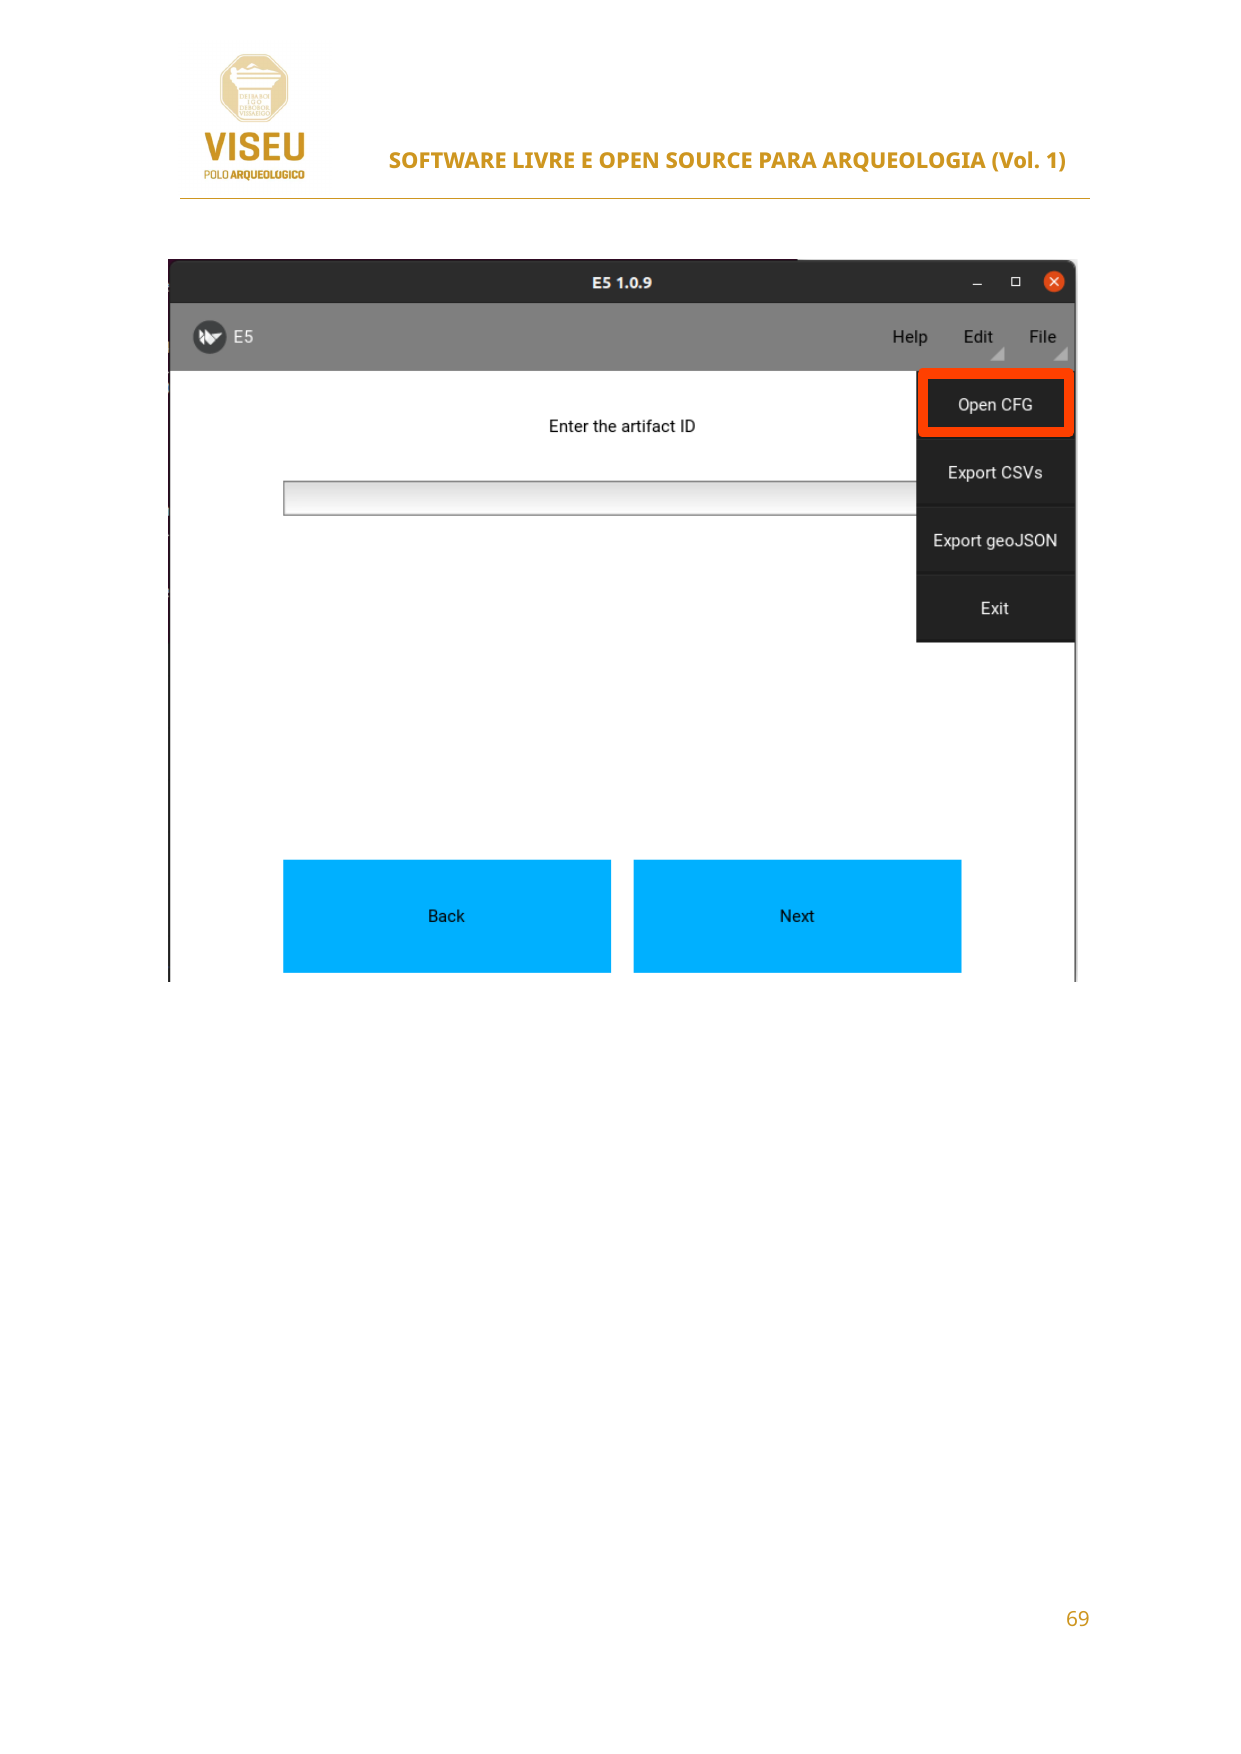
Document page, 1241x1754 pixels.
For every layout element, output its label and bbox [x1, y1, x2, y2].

picture [168, 259, 1078, 982]
